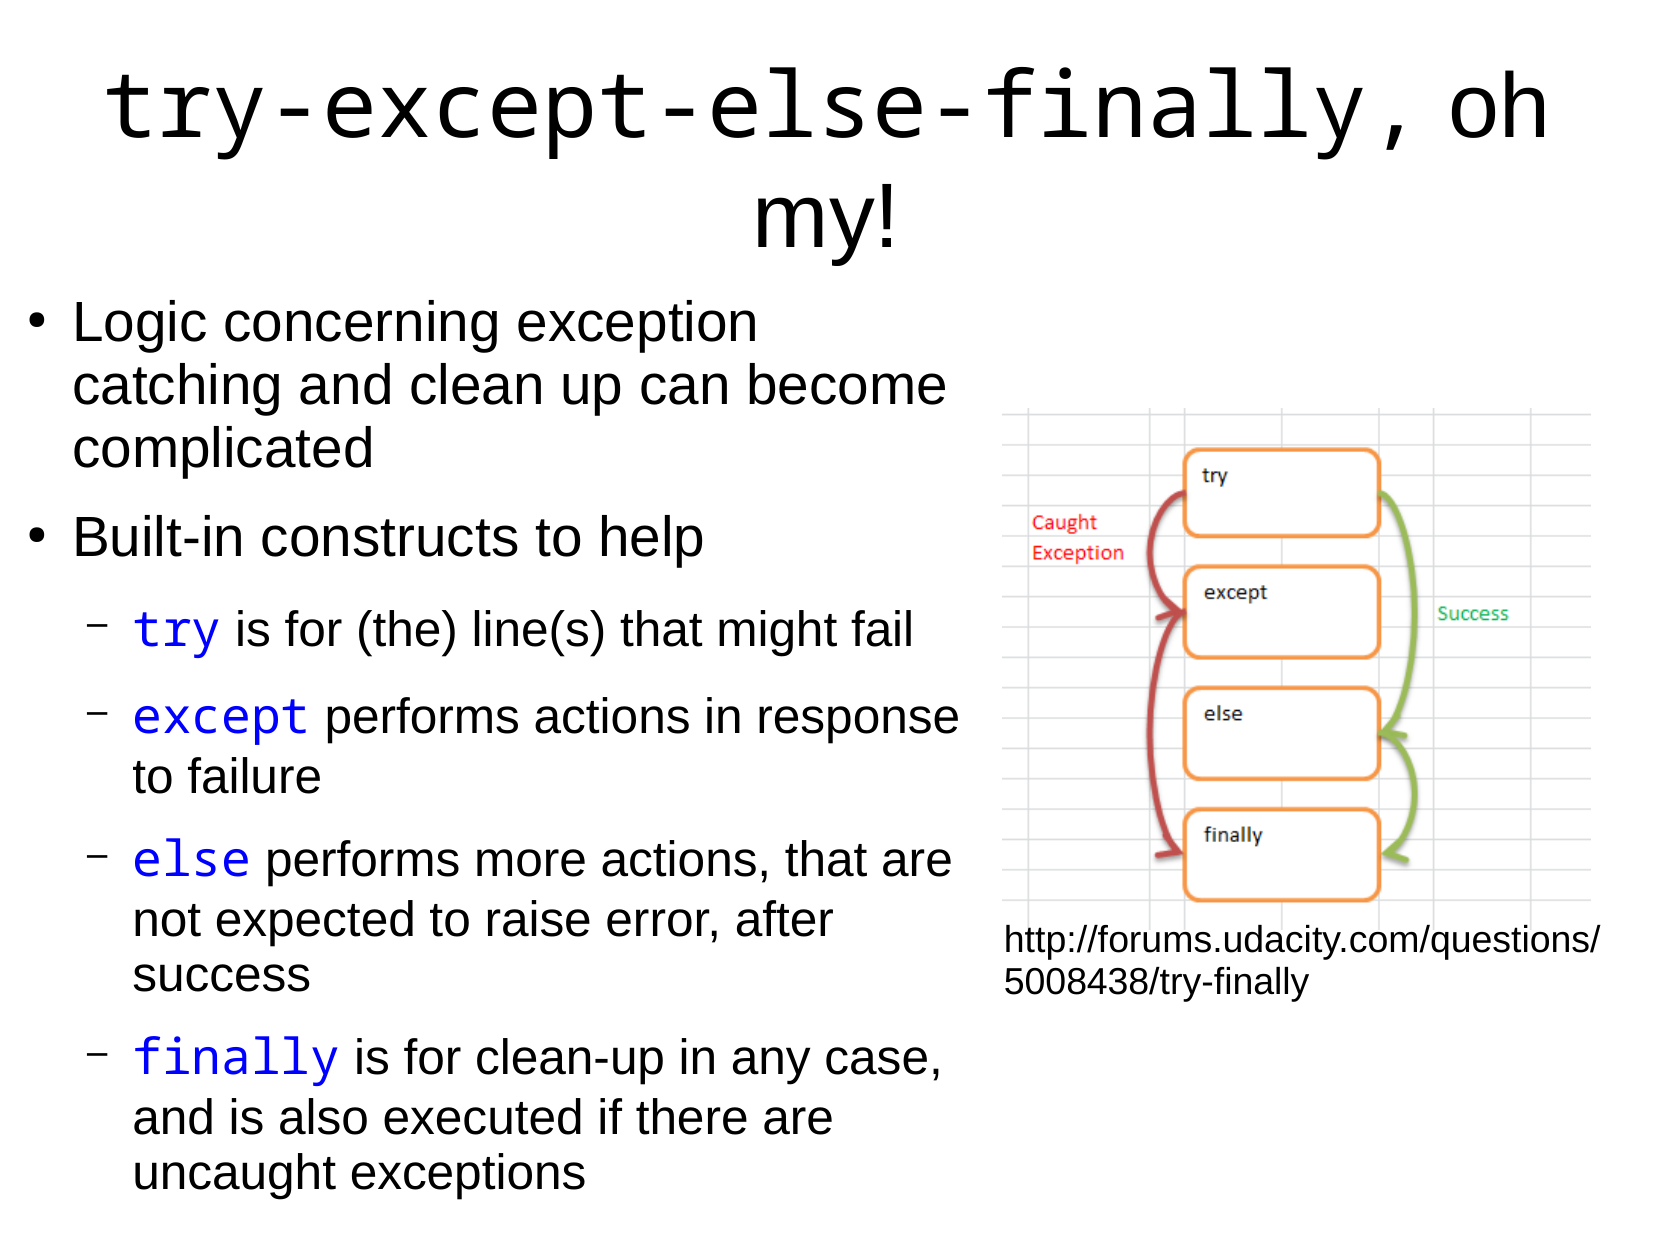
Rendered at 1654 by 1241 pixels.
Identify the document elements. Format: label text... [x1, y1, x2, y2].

list Logic concerning exception catching and clean up can become complicated Built-in constructs to help try is for (the) line(s) that might fail except performs actions in response to failure else performs more actions, that are not expected to raise error, after success finally is for clean-up in any case, and is also executed if there are uncaught exceptions [11, 290, 967, 1203]
text_box http://forums.udacity.com/questions/5008438/try-finally [989, 910, 1641, 1010]
picture [1002, 408, 1591, 910]
title try-except-else-finally, oh my! [82, 49, 1571, 257]
